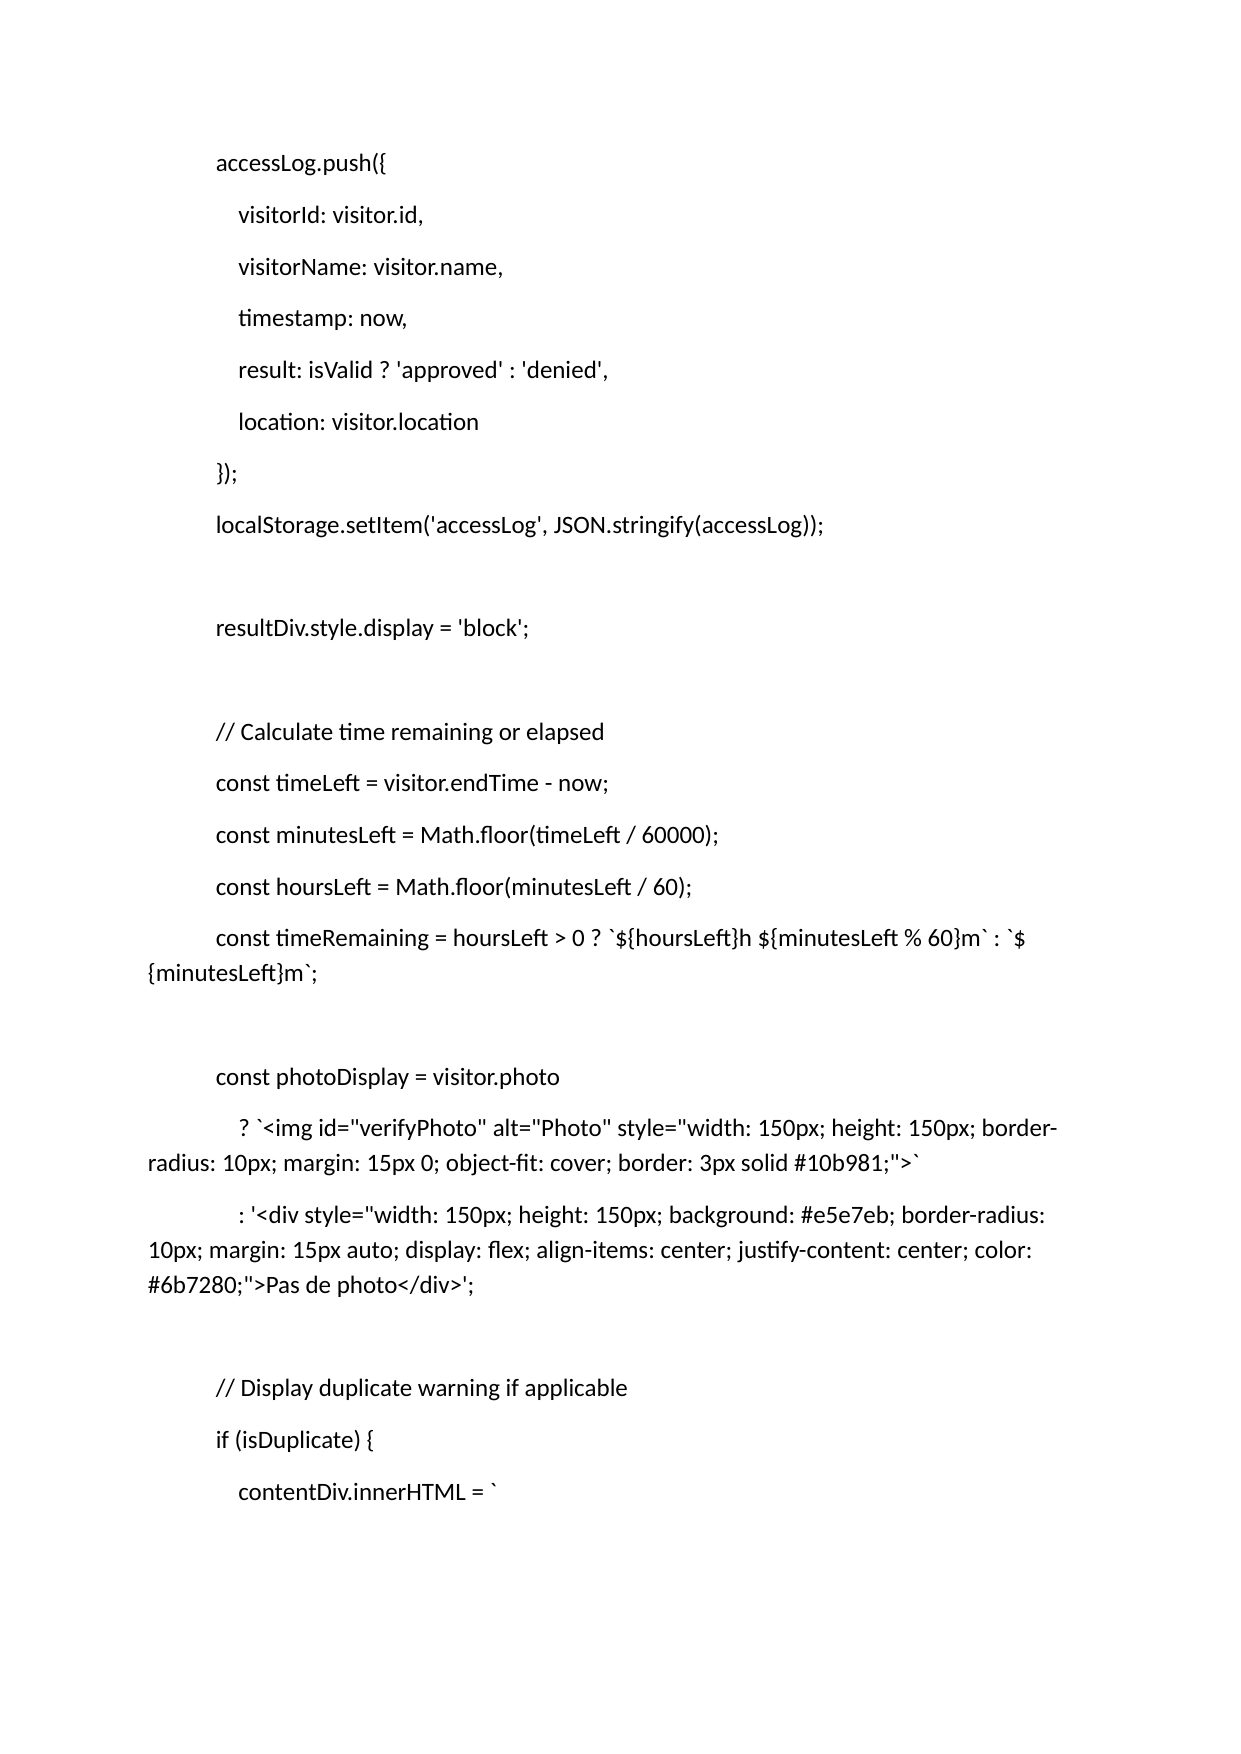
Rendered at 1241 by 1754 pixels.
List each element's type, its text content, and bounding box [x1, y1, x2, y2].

text resultDiv.style.display = 'block'; [148, 613, 1093, 643]
text const timeRemaining = hoursLeft > 0 ? `${hoursLeft}h ${minutesLeft % 60}m` : `${minutesLeft}m`; [148, 923, 1093, 988]
text visitorName: visitor.name, [148, 251, 1093, 281]
text const hoursLeft = Math.floor(minutesLeft / 60); [148, 871, 1093, 901]
text }); [148, 458, 1093, 488]
text if (isDuplicate) { [148, 1424, 1093, 1455]
text const minutesLeft = Math.floor(timeLeft / 60000); [148, 819, 1093, 850]
text : '<div style="width: 150px; height: 150px; background: #e5e7eb; border-radius: 10px; margin: 15px auto; display: flex; align-items: center; justify-content: center; color: #6b7280;">Pas de photo</div>'; [148, 1199, 1093, 1300]
text location: visitor.location [148, 406, 1093, 436]
text // Display duplicate warning if applicable [148, 1373, 1093, 1403]
text localStorage.setItem('accessLog', JSON.stringify(accessLog)); [148, 509, 1093, 540]
text const photoDisplay = visitor.photo [148, 1061, 1093, 1091]
text visitorId: visitor.id, [148, 199, 1093, 230]
text // Calculate time remaining or elapsed [148, 716, 1093, 746]
text accessLog.push({ [148, 148, 1093, 178]
text contentDiv.innerHTML = ` [148, 1476, 1093, 1506]
text result: isValid ? 'approved' : 'denied', [148, 354, 1093, 385]
text const timeLeft = visitor.endTime - now; [148, 768, 1093, 798]
text timestamp: now, [148, 303, 1093, 333]
text ? `<img id="verifyPhoto" alt="Photo" style="width: 150px; height: 150px; border-radius: 10px; margin: 15px 0; object-fit: cover; border: 3px solid #10b981;">` [148, 1113, 1093, 1178]
